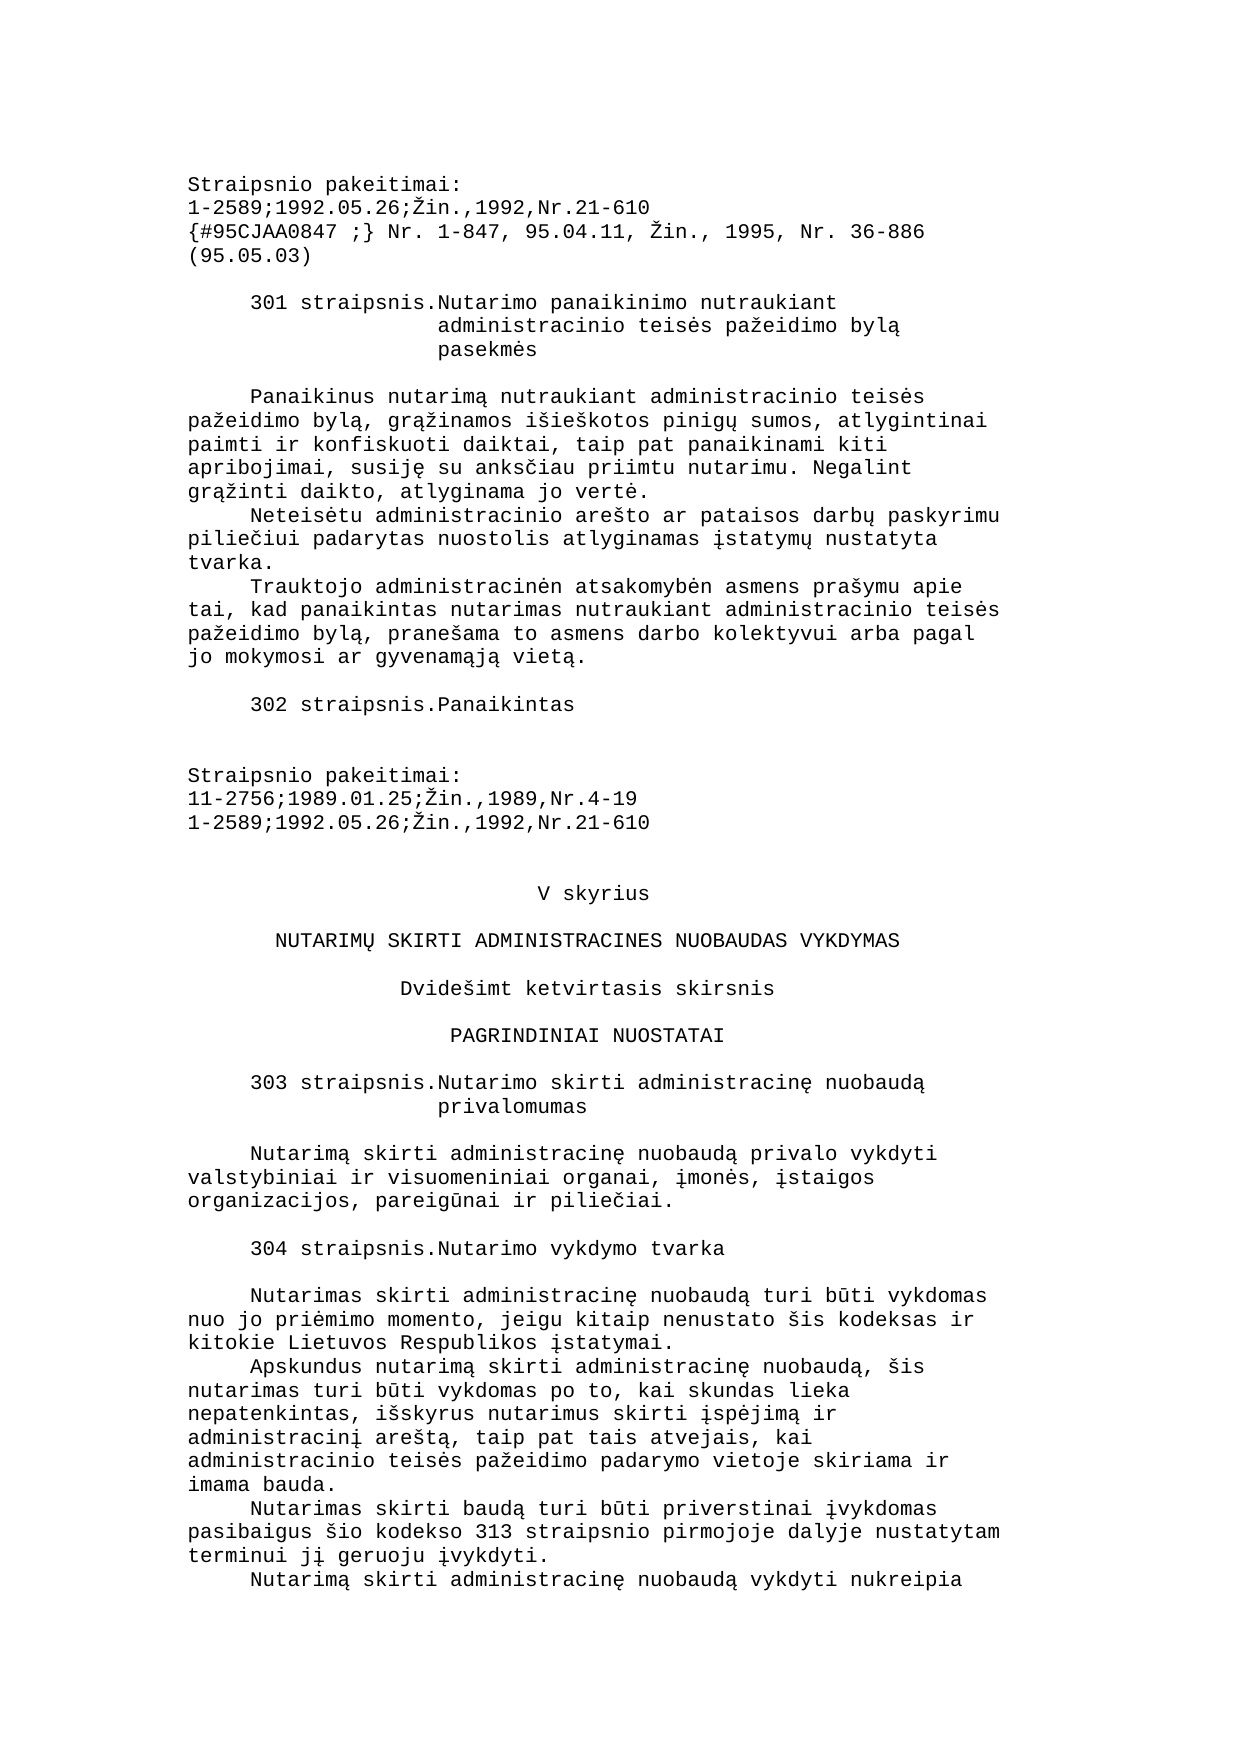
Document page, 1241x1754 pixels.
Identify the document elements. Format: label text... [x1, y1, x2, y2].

text Nutarimas skirti administracinę nuobaudą turi būti vykdomas [187, 1285, 1053, 1309]
text piliečiui padarytas nuostolis atlyginamas įstatymų nustatyta [187, 528, 1053, 552]
text V skyrius [187, 883, 1053, 907]
text imama bauda. [187, 1474, 1053, 1498]
text Dvidešimt ketvirtasis skirsnis [187, 978, 1053, 1001]
text Nutarimą skirti administracinę nuobaudą privalo vykdyti [187, 1143, 1053, 1167]
text 304 straipsnis.Nutarimo vykdymo tvarka [187, 1238, 1053, 1261]
text 301 straipsnis.Nutarimo panaikinimo nutraukiant [187, 292, 1053, 316]
text Trauktojo administracinėn atsakomybėn asmens prašymu apie [187, 576, 1053, 599]
text valstybiniai ir visuomeniniai organai, įmonės, įstaigos [187, 1167, 1053, 1190]
text 1-2589;1992.05.26;Žin.,1992,Nr.21-610 [187, 812, 1053, 836]
text pasibaigus šio kodekso 313 straipsnio pirmojoje dalyje nustatytam [187, 1521, 1053, 1545]
text administracinio teisės pažeidimo padarymo vietoje skiriama ir [187, 1451, 1053, 1474]
text Apskundus nutarimą skirti administracinę nuobaudą, šis [187, 1356, 1053, 1379]
text 11-2756;1989.01.25;Žin.,1989,Nr.4-19 [187, 788, 1053, 812]
text administracinio teisės pažeidimo bylą [187, 316, 1053, 339]
text nuo jo priėmimo momento, jeigu kitaip nenustato šis kodeksas ir [187, 1309, 1053, 1332]
text 302 straipsnis.Panaikintas [187, 694, 1053, 717]
text administracinį areštą, taip pat tais atvejais, kai [187, 1427, 1053, 1451]
text pažeidimo bylą, grąžinamos išieškotos pinigų sumos, atlygintinai [187, 410, 1053, 434]
text Straipsnio pakeitimai: [187, 765, 1053, 788]
text apribojimai, susiję su anksčiau priimtu nutarimu. Negalint [187, 457, 1053, 481]
text privalomumas [187, 1096, 1053, 1119]
text PAGRINDINIAI NUOSTATAI [187, 1025, 1053, 1048]
text Panaikinus nutarimą nutraukiant administracinio teisės [187, 386, 1053, 410]
text Nutarimą skirti administracinę nuobaudą vykdyti nukreipia [187, 1569, 1053, 1592]
text terminui jį geruoju įvykdyti. [187, 1545, 1053, 1569]
text kitokie Lietuvos Respublikos įstatymai. [187, 1332, 1053, 1356]
text {#95CJAA0847 ;} Nr. 1-847, 95.04.11, Žin., 1995, Nr. 36-886 (95.05.03) [187, 221, 1053, 268]
text jo mokymosi ar gyvenamąją vietą. [187, 647, 1053, 670]
text paimti ir konfiskuoti daiktai, taip pat panaikinami kiti [187, 434, 1053, 457]
text grąžinti daikto, atlyginama jo vertė. [187, 481, 1053, 505]
text 303 straipsnis.Nutarimo skirti administracinę nuobaudą [187, 1072, 1053, 1096]
text nutarimas turi būti vykdomas po to, kai skundas lieka [187, 1379, 1053, 1403]
text nepatenkintas, išskyrus nutarimus skirti įspėjimą ir [187, 1403, 1053, 1427]
text NUTARIMŲ SKIRTI ADMINISTRACINES NUOBAUDAS VYKDYMAS [187, 930, 1053, 954]
text Neteisėtu administracinio arešto ar pataisos darbų paskyrimu [187, 505, 1053, 528]
text pasekmės [187, 339, 1053, 363]
text organizacijos, pareigūnai ir piliečiai. [187, 1190, 1053, 1214]
text Straipsnio pakeitimai: [187, 174, 1053, 197]
text tvarka. [187, 552, 1053, 576]
text pažeidimo bylą, pranešama to asmens darbo kolektyvui arba pagal [187, 623, 1053, 647]
text tai, kad panaikintas nutarimas nutraukiant administracinio teisės [187, 599, 1053, 623]
text Nutarimas skirti baudą turi būti priverstinai įvykdomas [187, 1498, 1053, 1521]
text 1-2589;1992.05.26;Žin.,1992,Nr.21-610 [187, 197, 1053, 221]
